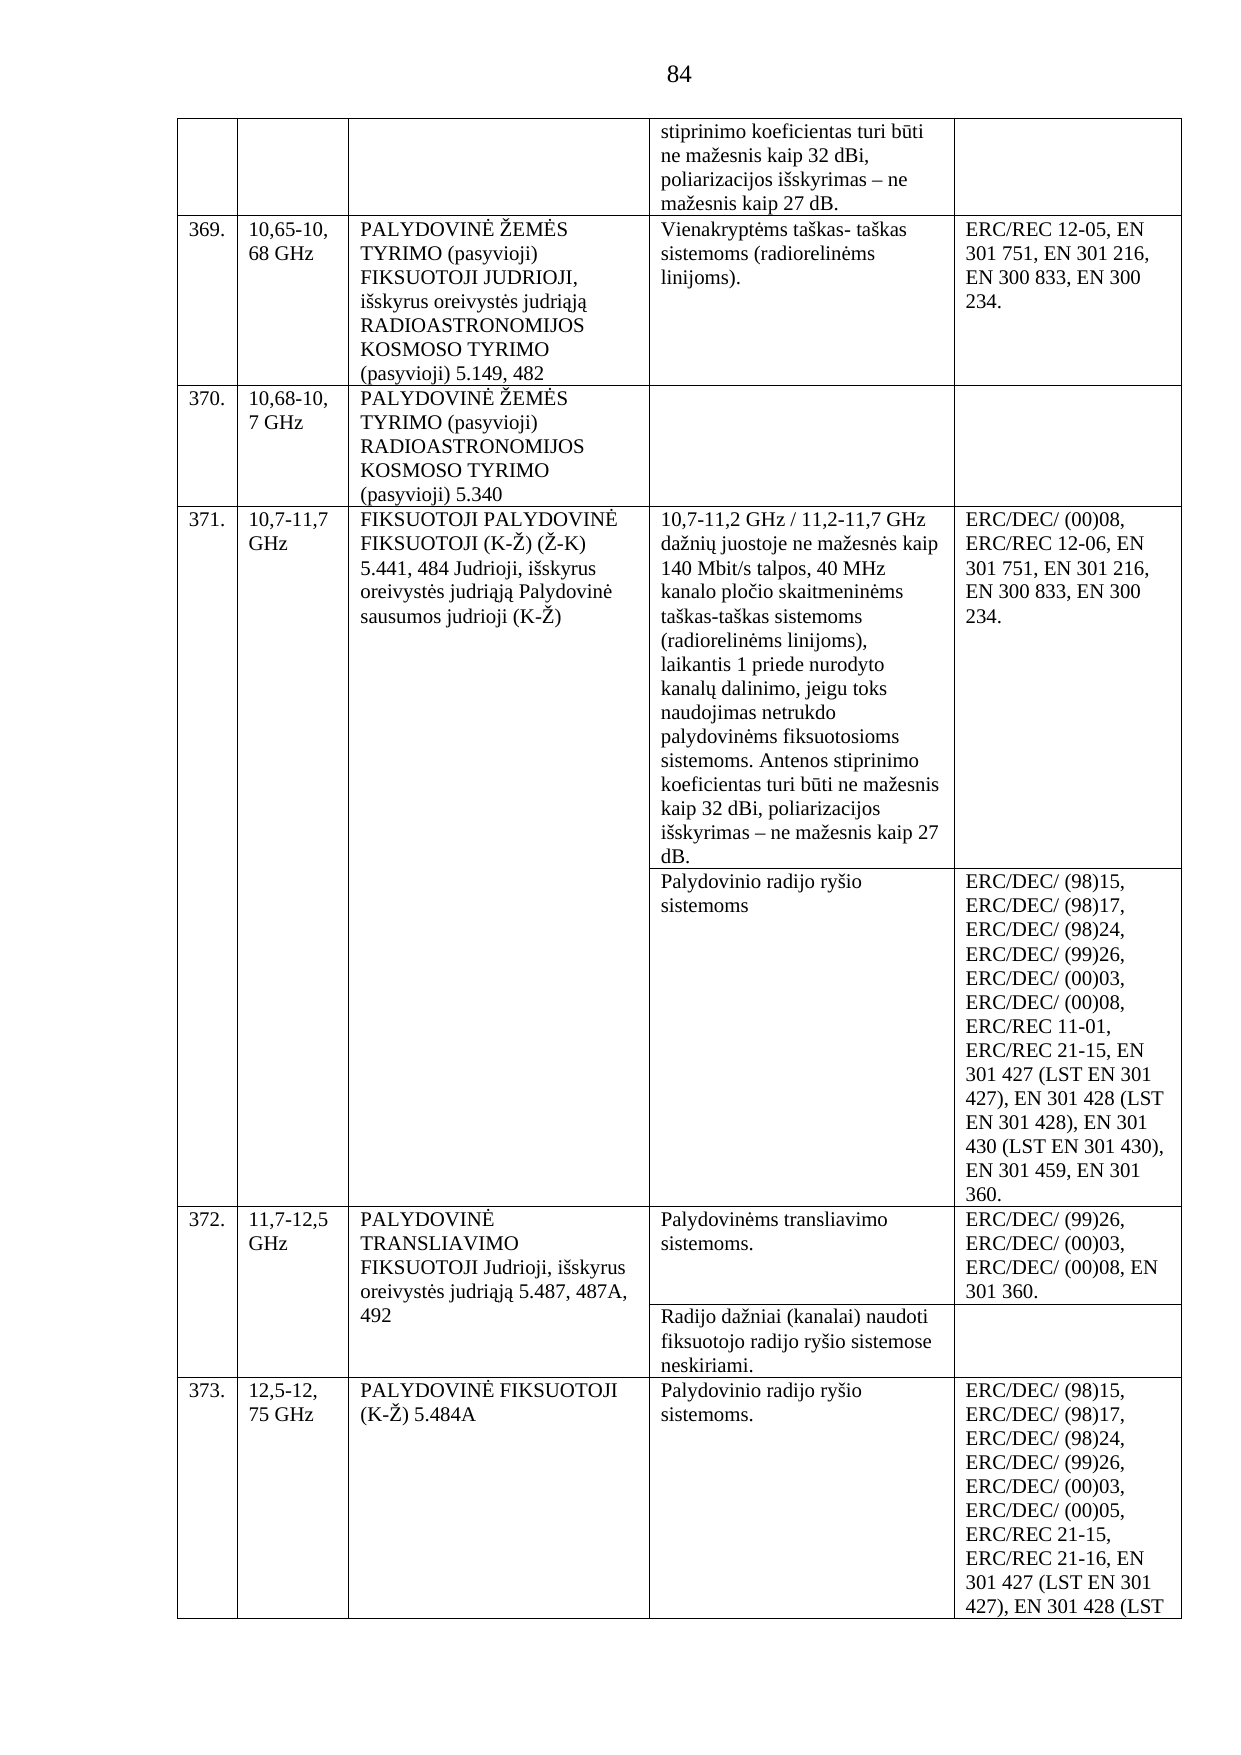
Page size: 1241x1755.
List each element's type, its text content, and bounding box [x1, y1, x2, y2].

table_cell PALYDOVINĖ TRANSLIAVIMO FIKSUOTOJI Judrioji, išskyrus oreivystės judriąją 5.487, 487A, 492 [349, 1207, 649, 1377]
table_cell ERC/DEC/ (98)15, ERC/DEC/ (98)17, ERC/DEC/ (98)24, ERC/DEC/ (99)26, ERC/DEC/ (00)03, ERC/DEC/ (00)05, ERC/REC 21-15, ERC/REC 21-16, EN 301 427 (LST EN 301 427), EN 301 428 (LST [955, 1378, 1181, 1618]
table_cell ERC/REC 12-05, EN 301 751, EN 301 216, EN 300 833, EN 300 234. [955, 216, 1181, 385]
table_cell 373. [178, 1378, 237, 1618]
table_cell [955, 119, 1181, 215]
table_cell [955, 1305, 1181, 1377]
table_cell 372. [178, 1207, 237, 1377]
table_cell [178, 119, 237, 215]
table_cell 369. [178, 216, 237, 385]
table_cell ERC/DEC/ (00)08, ERC/REC 12-06, EN 301 751, EN 301 216, EN 300 833, EN 300 234. [955, 507, 1181, 868]
table_cell Palydovinėms transliavimo sistemoms. [650, 1207, 954, 1303]
table_cell 10,68-10, 7 GHz [238, 386, 348, 506]
table_cell [955, 386, 1181, 506]
table_cell PALYDOVINĖ FIKSUOTOJI (K-Ž) 5.484A [349, 1378, 649, 1618]
table_cell 10,7-11,2 GHz / 11,2-11,7 GHz dažnių juostoje ne mažesnės kaip 140 Mbit/s talpos, 40 MHz kanalo pločio skaitmeninėms taškas-taškas sistemoms (radiorelinėms linijoms), laikantis 1 priede nurodyto kanalų dalinimo, jeigu toks naudojimas netrukdo palydovinėms fiksuotosioms sistemoms. Antenos stiprinimo koeficientas turi būti ne mažesnis kaip 32 dBi, poliarizacijos išskyrimas – ne mažesnis kaip 27 dB. [650, 507, 954, 868]
table_cell PALYDOVINĖ ŽEMĖS TYRIMO (pasyvioji) RADIOASTRONOMIJOS KOSMOSO TYRIMO (pasyvioji) 5.340 [349, 386, 649, 506]
table_cell FIKSUOTOJI PALYDOVINĖ FIKSUOTOJI (K-Ž) (Ž-K) 5.441, 484 Judrioji, išskyrus oreivystės judriąją Palydovinė sausumos judrioji (K-Ž) [349, 507, 649, 1206]
table_cell 12,5-12, 75 GHz [238, 1378, 348, 1618]
table_cell [349, 119, 649, 215]
table_cell ERC/DEC/ (99)26, ERC/DEC/ (00)03, ERC/DEC/ (00)08, EN 301 360. [955, 1207, 1181, 1303]
table_cell Vienakryptėms taškas- taškas sistemoms (radiorelinėms linijoms). [650, 216, 954, 385]
table_cell [650, 386, 954, 506]
table_cell 371. [178, 507, 237, 1206]
table_cell PALYDOVINĖ ŽEMĖS TYRIMO (pasyvioji) FIKSUOTOJI JUDRIOJI, išskyrus oreivystės judriąją RADIOASTRONOMIJOS KOSMOSO TYRIMO (pasyvioji) 5.149, 482 [349, 216, 649, 385]
table_cell 10,65-10, 68 GHz [238, 216, 348, 385]
table_cell ERC/DEC/ (98)15, ERC/DEC/ (98)17, ERC/DEC/ (98)24, ERC/DEC/ (99)26, ERC/DEC/ (00)03, ERC/DEC/ (00)08, ERC/REC 11-01, ERC/REC 21-15, EN 301 427 (LST EN 301 427), EN 301 428 (LST EN 301 428), EN 301 430 (LST EN 301 430), EN 301 459, EN 301 360. [955, 869, 1181, 1206]
table_cell 10,7-11,7 GHz [238, 507, 348, 1206]
table_cell stiprinimo koeficientas turi būti ne mažesnis kaip 32 dBi, poliarizacijos išskyrimas – ne mažesnis kaip 27 dB. [650, 119, 954, 215]
table_cell Palydovinio radijo ryšio sistemoms [650, 869, 954, 1206]
table_cell [238, 119, 348, 215]
table_cell 11,7-12,5 GHz [238, 1207, 348, 1377]
table_cell Radijo dažniai (kanalai) naudoti fiksuotojo radijo ryšio sistemose neskiriami. [650, 1305, 954, 1377]
table_cell Palydovinio radijo ryšio sistemoms. [650, 1378, 954, 1618]
table_cell 370. [178, 386, 237, 506]
